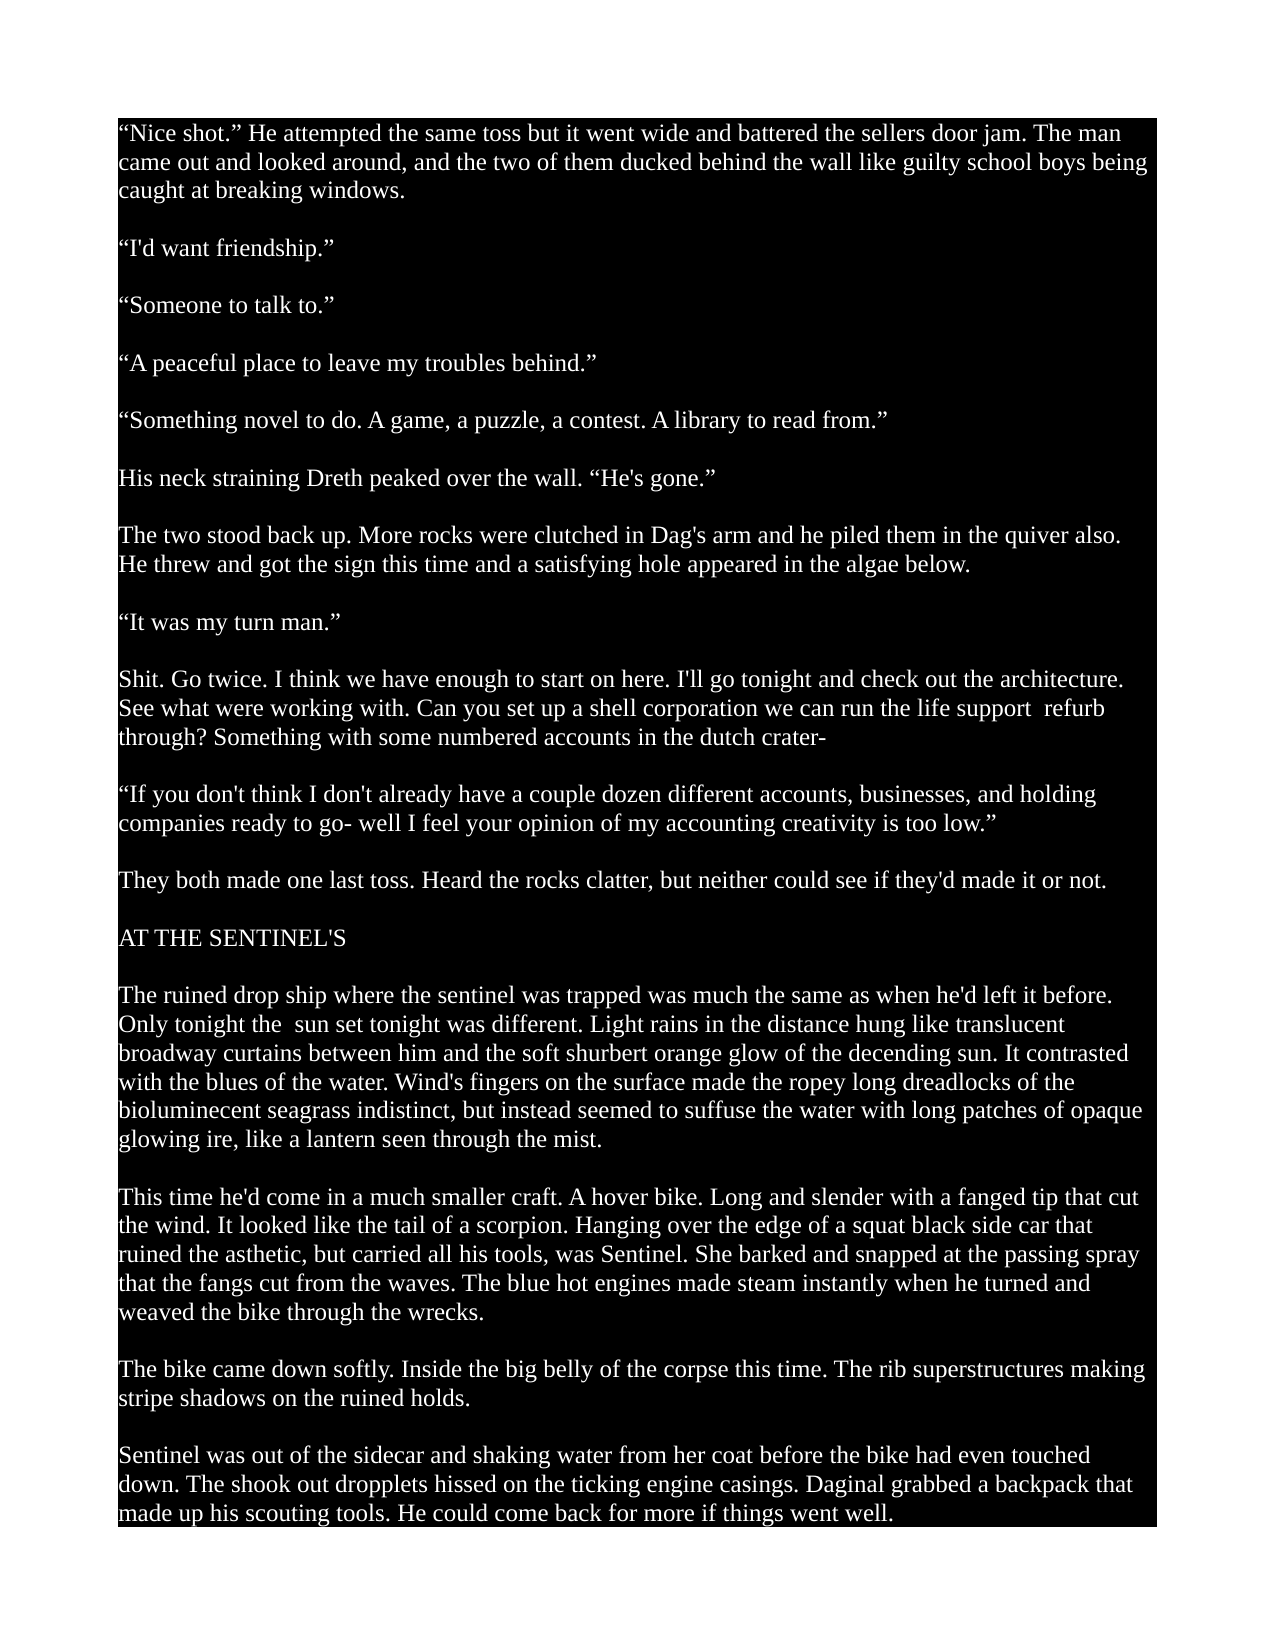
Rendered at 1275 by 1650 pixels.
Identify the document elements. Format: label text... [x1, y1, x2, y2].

text The bike came down softly. Inside the big belly of the corpse this time. The rib superstructures making stripe shadows on the ruined holds. Sentinel was out of the sidecar and shaking water from her coat before the bike had even touched down. The shook out dropplets hissed on the ticking engine casings. Daginal grabbed a backpack that made up his scouting tools. He could come back for more if things went well. [118, 1354, 1157, 1527]
text This time he'd come in a much smaller craft. A hover bike. Long and slender with a fanged tip that cut the wind. It looked like the tail of a scorpion. Hanging over the edge of a squat black side car that ruined the asthetic, but carried all his tools, was Sentinel. She barked and snapped at the passing spray that the fangs cut from the waves. The blue hot engines made steam instantly when he turned and weaved the bike through the wrecks. [118, 1182, 1157, 1326]
text The ruined drop ship where the sentinel was trapped was much the same as when he'd left it before. Only tonight the sun set tonight was different. Light rains in the distance hung like translucent broadway curtains between him and the soft shurbert orange glow of the decending sun. It contrasted with the blues of the water. Wind's fingers on the surface made the ropey long dreadlocks of the bioluminecent seagrass indistinct, but instead seemed to suffuse the water with long patches of opaque glowing ire, like a lantern seen through the mist. [118, 981, 1157, 1153]
text “It was my turn man.” Shit. Go twice. I think we have enough to start on here. I'll go tonight and check out the architecture. See what were working with. Can you set up a shell corporation we can run the life support refurb through? Something with some numbered accounts in the dutch crater- “If you don't think I don't already have a couple dozen different accounts, businesses, and holding companies ready to go- well I feel your opinion of my accounting creativity is too low.” They both made one last toss. Heard the rocks clatter, but neither could see if they'd made it or not. [118, 607, 1157, 894]
text “Nice shot.” He attempted the same toss but it went wide and battered the sellers door jam. The man came out and looked around, and the two of them ducked behind the wall like guilty school boys being caught at breaking windows. [118, 118, 1157, 204]
text AT THE SENTINEL'S [118, 923, 1157, 952]
text “Something novel to do. A game, a puzzle, a contest. A library to read from.” His neck straining Dreth peaked over the wall. “He's gone.” The two stood back up. More rocks were clutched in Dag's arm and he piled them in the quiver also. He threw and got the sign this time and a satisfying hole appeared in the algae below. [118, 406, 1157, 578]
text “I'd want friendship.” [118, 233, 1157, 262]
text “A peaceful place to leave my troubles behind.” [118, 348, 1157, 377]
text “Someone to talk to.” [118, 291, 1157, 319]
